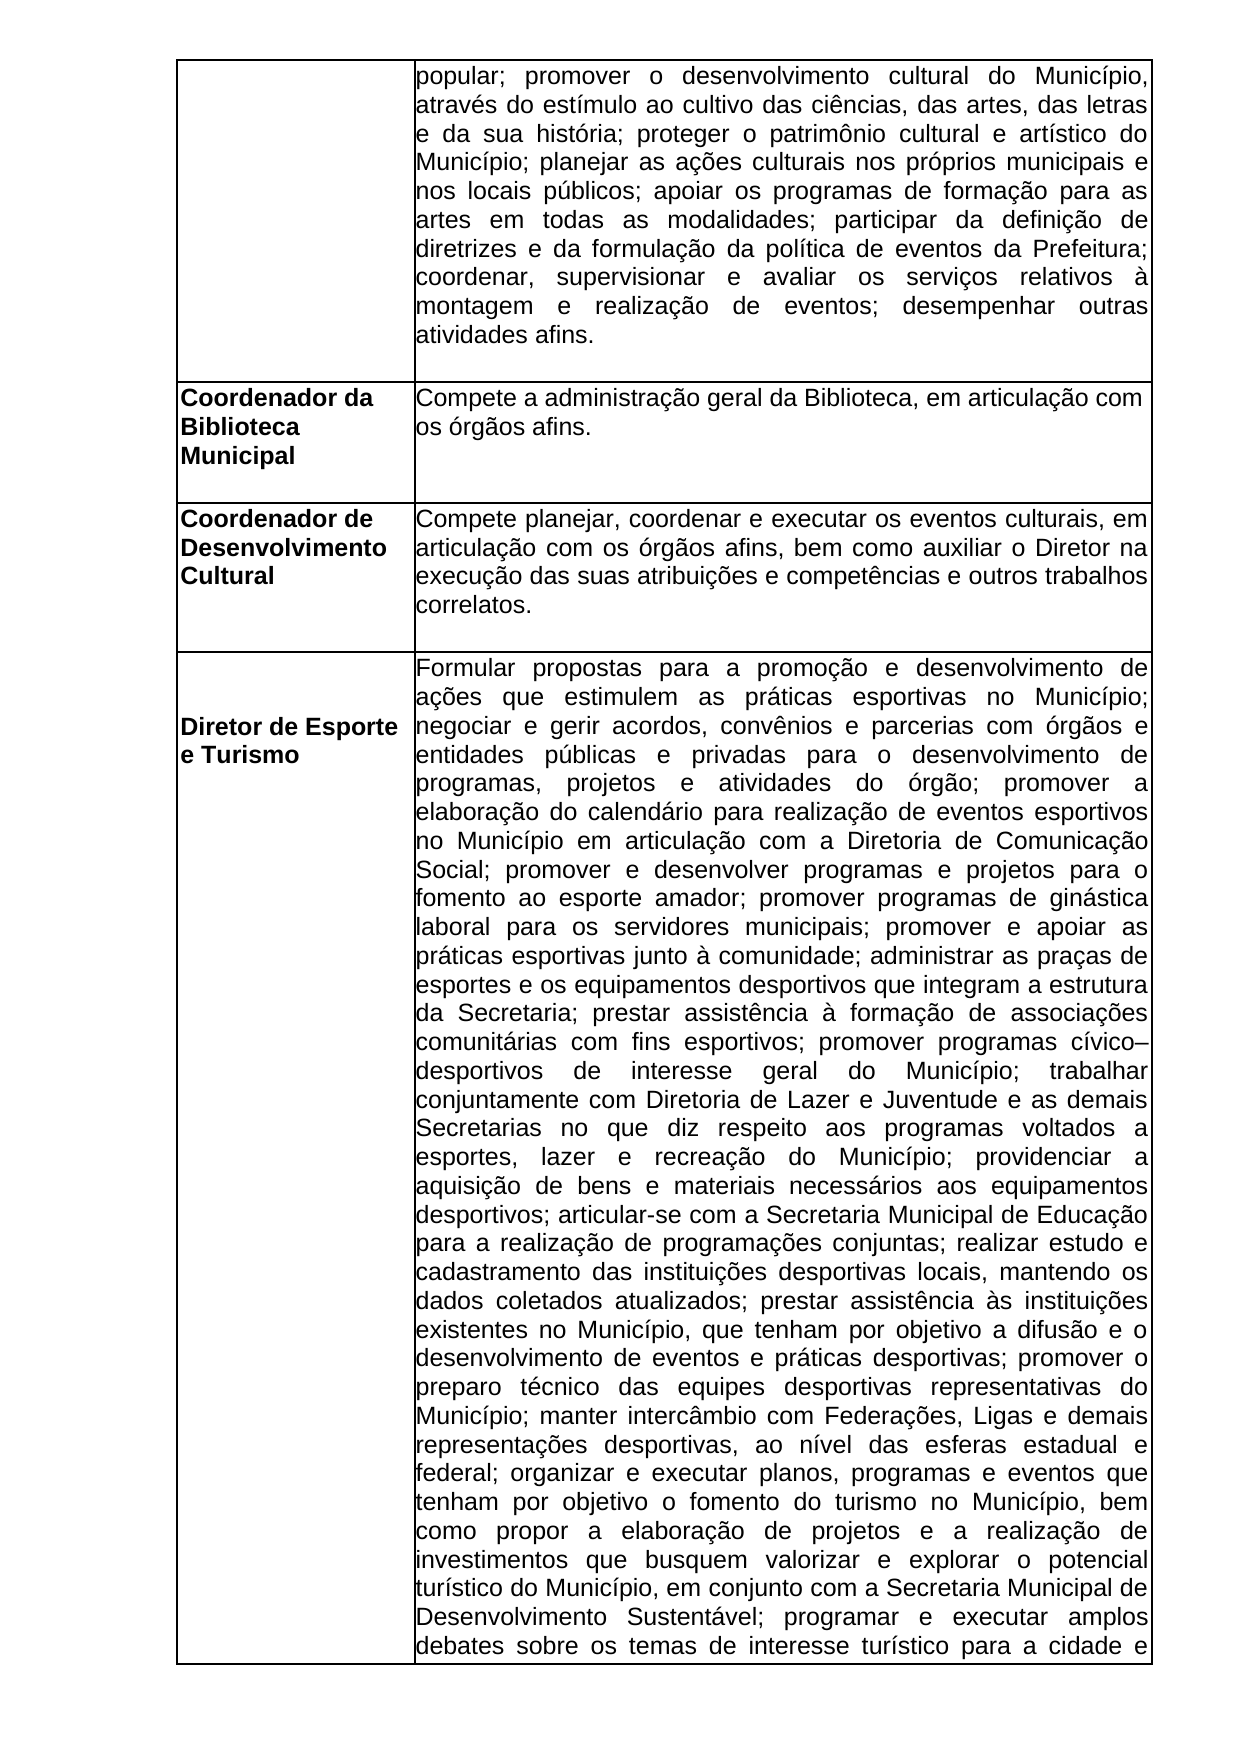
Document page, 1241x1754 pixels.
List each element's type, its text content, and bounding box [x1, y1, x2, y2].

table_cell Formular propostas para a promoção e desenvolvimento de ações que estimulem as práticas esportivas no Município; negociar e gerir acordos, convênios e parcerias com órgãos e entidades públicas e privadas para o desenvolvimento de programas, projetos e atividades do órgão; promover a elaboração do calendário para realização de eventos esportivos no Município em articulação com a Diretoria de Comunicação Social; promover e desenvolver programas e projetos para o fomento ao esporte amador; promover programas de ginástica laboral para os servidores municipais; promover e apoiar as práticas esportivas junto à comunidade; administrar as praças de esportes e os equipamentos desportivos que integram a estrutura da Secretaria; prestar assistência à formação de associações comunitárias com fins esportivos; promover programas cívico–desportivos de interesse geral do Município; trabalhar conjuntamente com Diretoria de Lazer e Juventude e as demais Secretarias no que diz respeito aos programas voltados a esportes, lazer e recreação do Município; providenciar a aquisição de bens e materiais necessários aos equipamentos desportivos; articular-se com a Secretaria Municipal de Educação para a realização de programações conjuntas; realizar estudo e cadastramento das instituições desportivas locais, mantendo os dados coletados atualizados; prestar assistência às instituições existentes no Município, que tenham por objetivo a difusão e o desenvolvimento de eventos e práticas desportivas; promover o preparo técnico das equipes desportivas representativas do Município; manter intercâmbio com Federações, Ligas e demais representações desportivas, ao nível das esferas estadual e federal; organizar e executar planos, programas e eventos que tenham por objetivo o fomento do turismo no Município, bem como propor a elaboração de projetos e a realização de investimentos que busquem valorizar e explorar o potencial turístico do Município, em conjunto com a Secretaria Municipal de Desenvolvimento Sustentável; programar e executar amplos debates sobre os temas de interesse turístico para a cidade e [416, 653, 1151, 1662]
table_cell Compete a administração geral da Biblioteca, em articulação com os órgãos afins. [416, 383, 1151, 502]
table_cell popular; promover o desenvolvimento cultural do Município, através do estímulo ao cultivo das ciências, das artes, das letras e da sua história; proteger o patrimônio cultural e artístico do Município; planejar as ações culturais nos próprios municipais e nos locais públicos; apoiar os programas de formação para as artes em todas as modalidades; participar da definição de diretrizes e da formulação da política de eventos da Prefeitura; coordenar, supervisionar e avaliar os serviços relativos à montagem e realização de eventos; desempenhar outras atividades afins. [416, 61, 1151, 381]
table_cell Compete planejar, coordenar e executar os eventos culturais, em articulação com os órgãos afins, bem como auxiliar o Diretor na execução das suas atribuições e competências e outros trabalhos correlatos. [416, 504, 1151, 651]
table_cell [178, 61, 414, 381]
table_cell Coordenador de Desenvolvimento Cultural [178, 504, 414, 651]
table_cell Diretor de Esporte e Turismo [178, 653, 414, 1662]
table_cell Coordenador da Biblioteca Municipal [178, 383, 414, 502]
